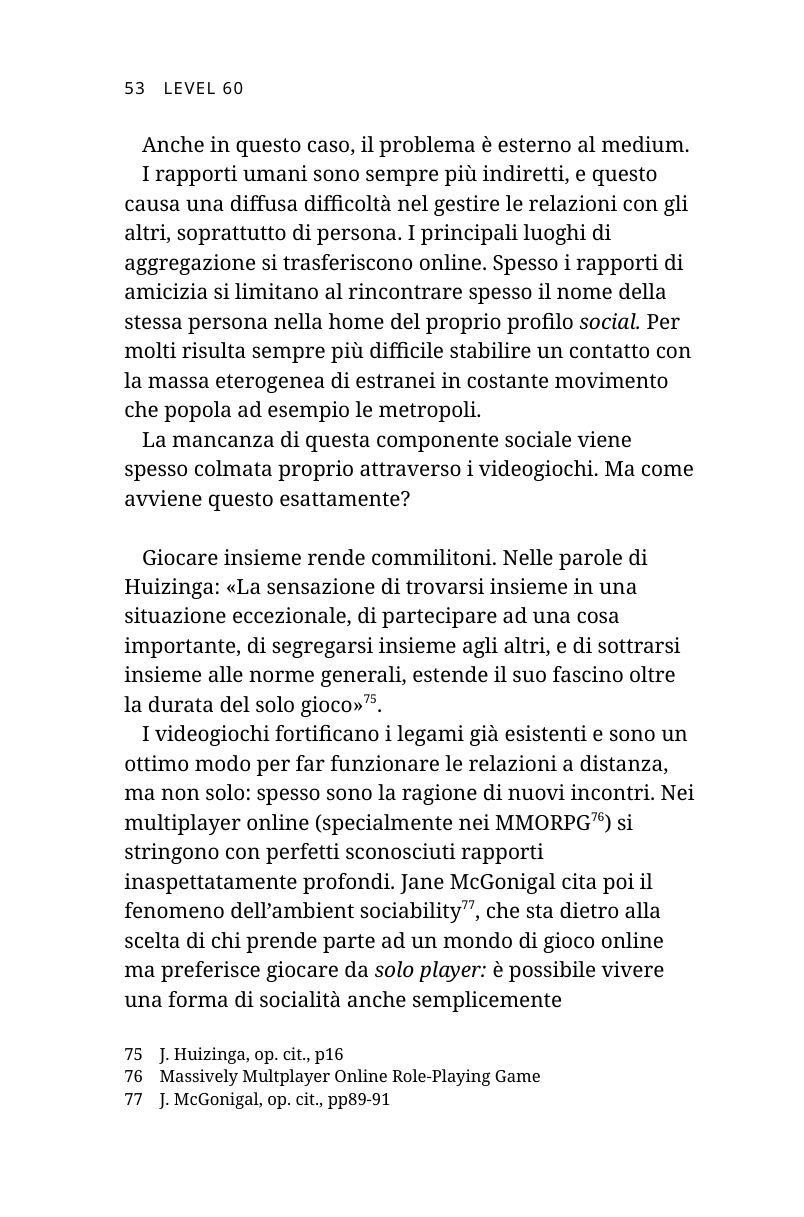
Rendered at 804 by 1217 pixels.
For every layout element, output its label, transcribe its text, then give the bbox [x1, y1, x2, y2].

text I videogiochi fortificano i legami già esistenti e sono un ottimo modo per far funzionare le relazioni a distanza, ma non solo: spesso sono la ragione di nuovi incontri. Nei multiplayer online (specialmente nei MMORPG) si stringono con perfetti sconosciuti rapporti inaspettatamente profondi. Jane McGonigal cita poi il fenomeno dell’ambient sociability, che sta dietro alla scelta di chi prende parte ad un mondo di gioco online ma preferisce giocare da solo player: è possibile vivere una forma di socialità anche semplicemente [124, 718, 697, 1013]
text La mancanza di questa componente sociale viene spesso colmata proprio attraverso i videogiochi. Ma come avviene questo esattamente? [124, 424, 697, 512]
text I rapporti umani sono sempre più indiretti, e questo causa una diffusa difficoltà nel gestire le relazioni con gli altri, soprattutto di persona. I principali luoghi di aggregazione si trasferiscono online. Spesso i rapporti di amicizia si limitano al rincontrare spesso il nome della stessa persona nella home del proprio profilo social. Per molti risulta sempre più difficile stabilire un contatto con la massa eterogenea di estranei in costante movimento che popola ad esempio le metropoli. [124, 158, 697, 424]
text Giocare insieme rende commilitoni. Nelle parole di Huizinga: «La sensazione di trovarsi insieme in una situazione eccezionale, di partecipare ad una cosa importante, di segregarsi insieme agli altri, e di sottrarsi insieme alle norme generali, estende il suo fascino oltre la durata del solo gioco». [124, 542, 697, 718]
text J. McGonigal, op. cit., pp89-91 [124, 1088, 697, 1110]
text Massively Multplayer Online Role-Playing Game [124, 1065, 697, 1088]
text J. Huizinga, op. cit., p16 [124, 1042, 697, 1065]
text Anche in questo caso, il problema è esterno al medium. [124, 129, 697, 158]
